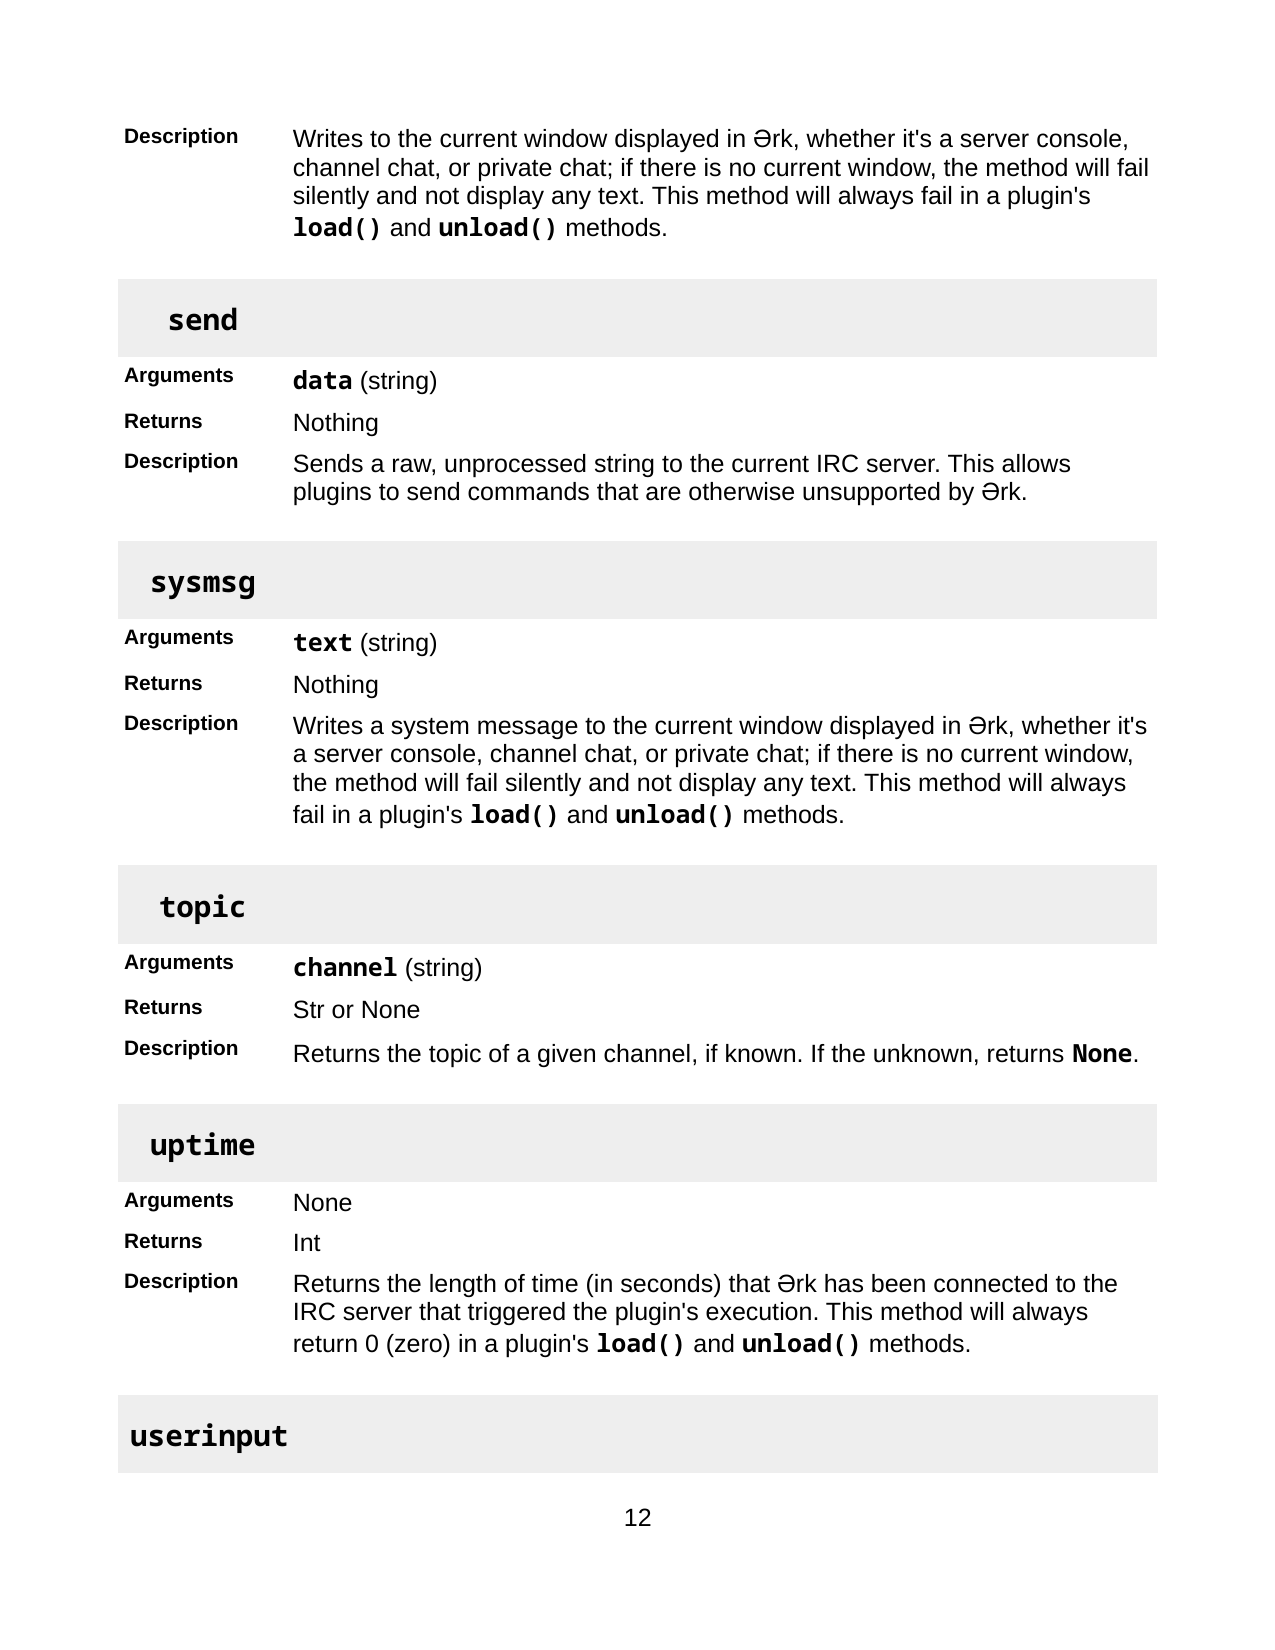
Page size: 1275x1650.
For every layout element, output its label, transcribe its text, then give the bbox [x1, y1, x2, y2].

table_cell Returns the topic of a given channel, if known. If the unknown, returns None. [287, 1030, 1157, 1075]
table_header send [118, 279, 287, 357]
table_header [287, 1104, 1157, 1182]
table_cell Arguments [118, 619, 287, 665]
table_cell Returns [118, 1223, 287, 1263]
table_cell Description [118, 118, 287, 250]
table_header [287, 865, 1157, 944]
table_cell text (string) [287, 619, 1157, 665]
table_cell Description [118, 1263, 287, 1366]
table_cell Nothing [287, 665, 1157, 705]
table_header topic [118, 865, 287, 944]
table_cell Arguments [118, 944, 287, 989]
table_cell Writes a system message to the current window displayed in Ərk, whether it's a server console, channel chat, or private chat; if there is no current window, the method will fail silently and not display any text. This method will always fail in a plugin's load() and unload() methods. [287, 705, 1157, 837]
table_cell Arguments [118, 1183, 287, 1223]
table_cell Nothing [287, 403, 1157, 443]
table_cell Returns the length of time (in seconds) that Ərk has been connected to the IRC server that triggered the plugin's execution. This method will always return 0 (zero) in a plugin's load() and unload() methods. [287, 1263, 1157, 1366]
table_cell Returns [118, 990, 287, 1030]
table_cell Description [118, 1030, 287, 1075]
table_cell data (string) [287, 357, 1157, 403]
table_cell Int [287, 1223, 1157, 1263]
table_header [287, 279, 1157, 357]
table_header [287, 541, 1157, 619]
table_cell Description [118, 705, 287, 837]
table_header [300, 1395, 1158, 1473]
table_cell Str or None [287, 990, 1157, 1030]
table_cell channel (string) [287, 944, 1157, 989]
table_cell None [287, 1183, 1157, 1223]
table_cell Writes to the current window displayed in Ərk, whether it's a server console, channel chat, or private chat; if there is no current window, the method will fail silently and not display any text. This method will always fail in a plugin's load() and unload() methods. [287, 118, 1157, 250]
table_cell Returns [118, 665, 287, 705]
table_header sysmsg [118, 541, 287, 619]
table_cell Returns [118, 403, 287, 443]
table_header uptime [118, 1104, 287, 1182]
table_cell Sends a raw, unprocessed string to the current IRC server. This allows plugins to send commands that are otherwise unsupported by Ərk. [287, 443, 1157, 512]
table_cell Arguments [118, 357, 287, 403]
table_cell Description [118, 443, 287, 512]
table_header userinput [118, 1395, 300, 1473]
